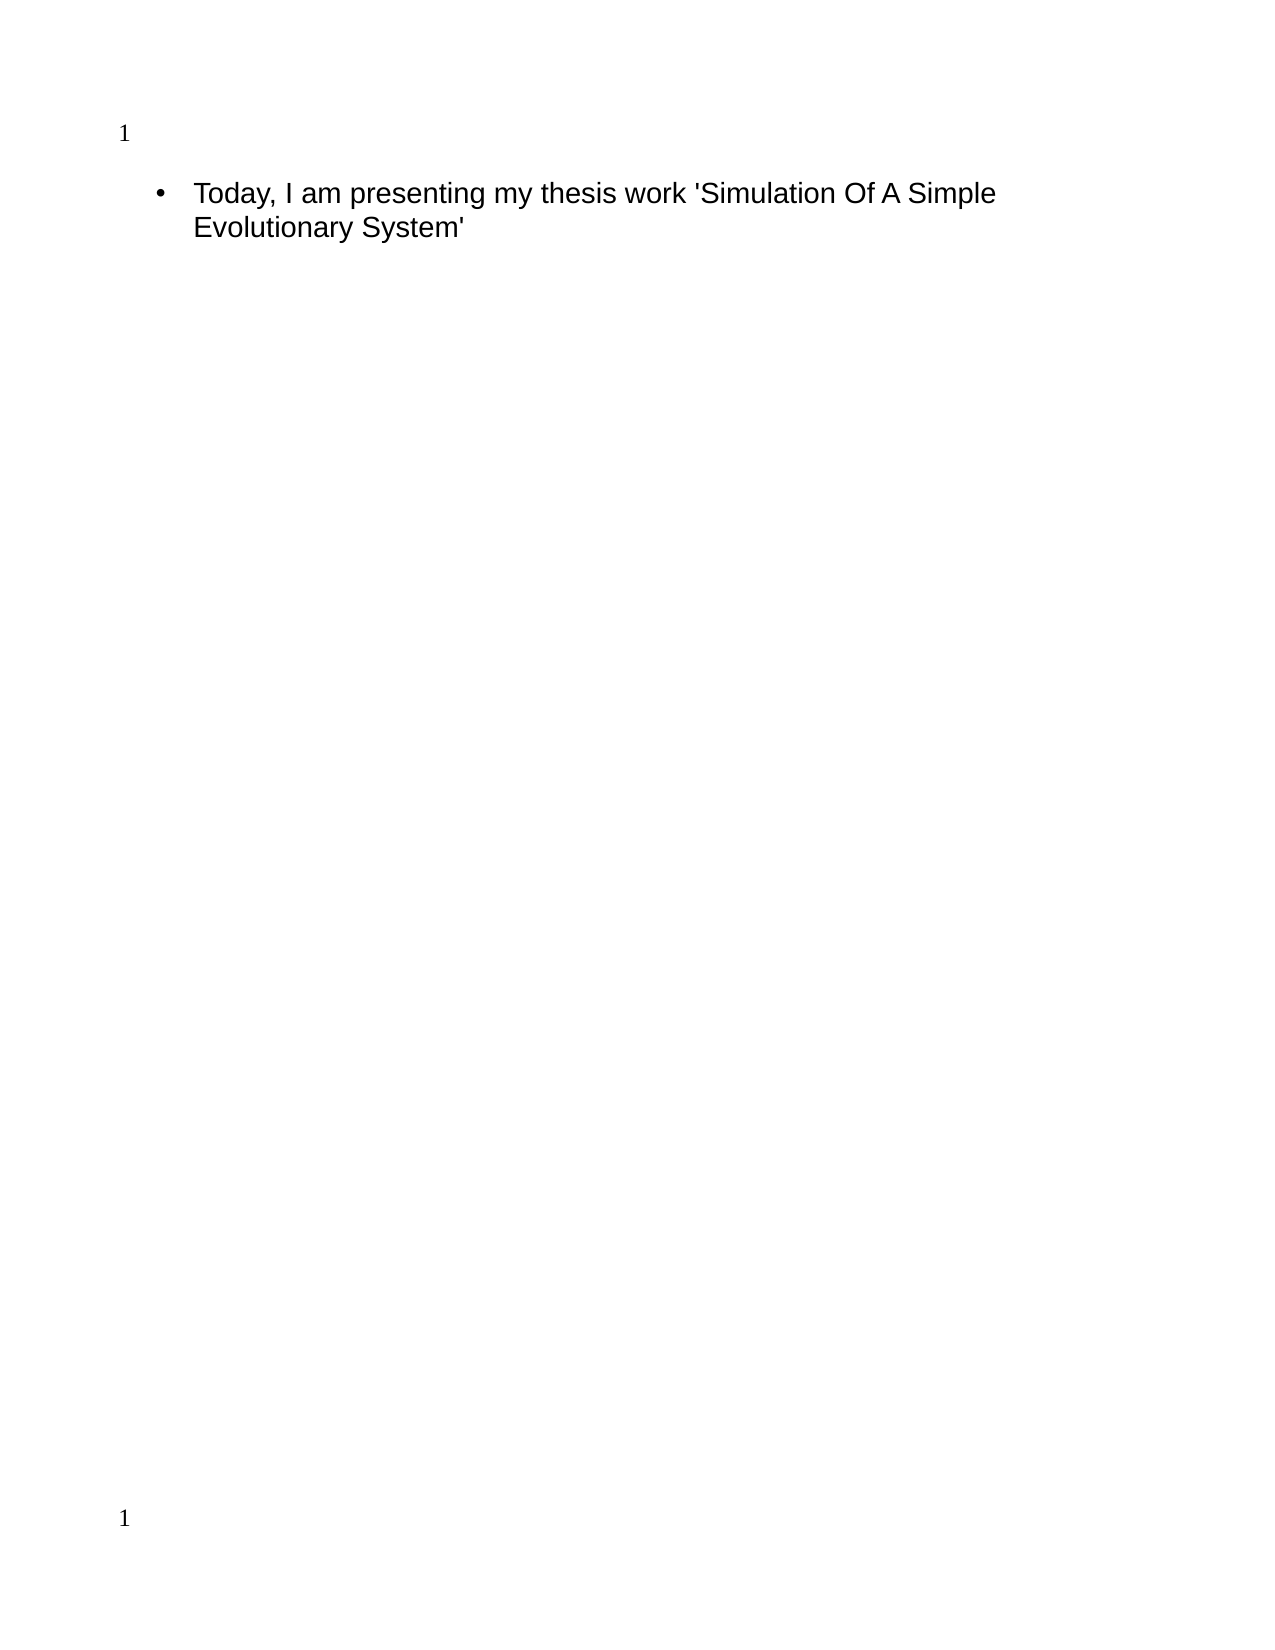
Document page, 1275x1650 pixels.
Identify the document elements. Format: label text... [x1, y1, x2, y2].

list Today, I am presenting my thesis work 'Simulation Of A Simple Evolutionary System' [156, 176, 1157, 244]
